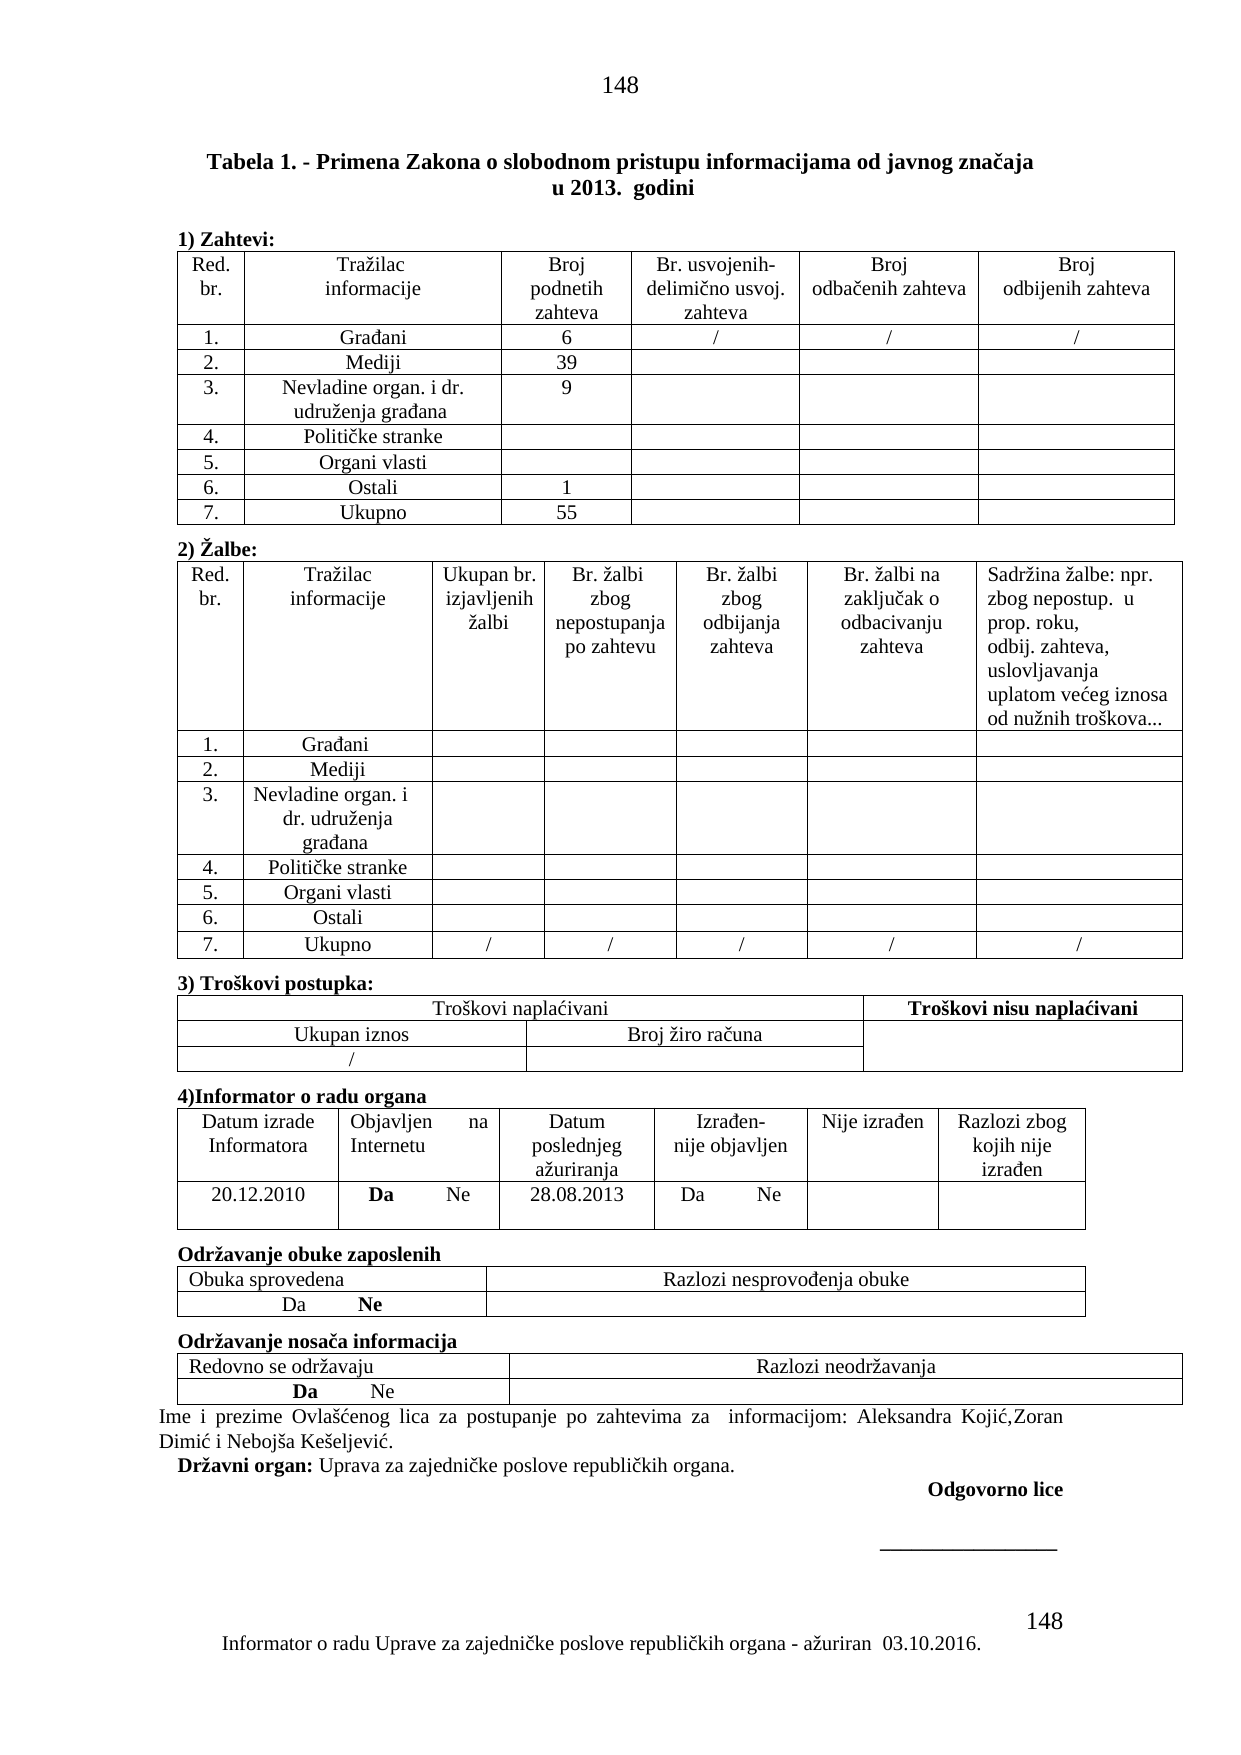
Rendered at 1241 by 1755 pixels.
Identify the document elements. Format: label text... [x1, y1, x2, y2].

table_cell 5. [178, 450, 244, 474]
table_cell [979, 425, 1174, 448]
table_header Br. žalbi na zaklјučak o odbacivanju zahteva [808, 562, 976, 730]
table_header Broj odbijenih zahteva [979, 252, 1174, 324]
table_cell / [178, 1047, 526, 1071]
table_cell Mediji [244, 757, 432, 781]
table_cell [677, 757, 807, 781]
text Održavanje obuke zaposlenih [177, 1242, 1063, 1266]
table_cell Ostali [245, 475, 501, 499]
table_cell / [545, 932, 676, 958]
table_header Broj odbačenih zahteva [800, 252, 978, 324]
table_cell [800, 375, 978, 423]
table_cell [977, 880, 1182, 904]
table_cell [545, 855, 676, 879]
table_cell 4. [178, 855, 243, 879]
table_cell 1. [178, 731, 243, 756]
table_cell / [677, 932, 807, 958]
table_cell [632, 425, 799, 448]
table_cell Građani [245, 325, 501, 349]
table_header Broj podnetih zahteva [502, 252, 631, 324]
table_cell [677, 880, 807, 904]
table_cell / [977, 932, 1182, 958]
table_cell [433, 782, 544, 854]
table_cell [808, 905, 976, 931]
text 2) Žalbe: [177, 537, 1063, 561]
table_cell 1. [178, 325, 244, 349]
table_cell [800, 425, 978, 448]
table_header Nije izrađen [808, 1109, 938, 1181]
table_cell 3. [178, 782, 243, 854]
table_cell [979, 450, 1174, 474]
table_cell [977, 757, 1182, 781]
table_cell [939, 1182, 1085, 1229]
table_header Obuka sprovedena [178, 1267, 486, 1291]
table_cell 20.12.2010 [178, 1182, 338, 1229]
table_cell Da Ne [339, 1182, 499, 1229]
table_cell [433, 905, 544, 931]
table_cell / [979, 325, 1174, 349]
table_cell [545, 880, 676, 904]
table_header Tražilac informacije [244, 562, 432, 730]
table_header Datum poslednjeg ažuriranja [500, 1109, 654, 1181]
text Ime i prezime Ovlašćenog lica za postupanje po zahtevima za informacijom: Aleksandra Kojić,Zoran Dimić i Nebojša Kešelјević. [158, 1404, 1063, 1453]
table_cell [979, 375, 1174, 423]
table_cell [808, 782, 976, 854]
table_cell 7. [178, 500, 244, 524]
table_cell [632, 350, 799, 374]
table_header Tražilac informacije [245, 252, 501, 324]
text Tabela 1. - Primena Zakona o slobodnom pristupu informacijama od javnog značaja [177, 148, 1063, 174]
table_cell [433, 855, 544, 879]
table_header Red.br. [178, 252, 244, 324]
table_cell [510, 1379, 1182, 1403]
table_cell [433, 757, 544, 781]
table_cell 3. [178, 375, 244, 423]
table_cell [632, 500, 799, 524]
table_cell [677, 731, 807, 756]
table_cell [800, 475, 978, 499]
text 4)Informator o radu organa [177, 1084, 1063, 1108]
table_cell Političke stranke [245, 425, 501, 448]
table_header Datum izrade Informatora [178, 1109, 338, 1181]
table_cell [527, 1047, 863, 1071]
table_cell [545, 731, 676, 756]
table_cell [864, 1021, 1182, 1071]
table_cell [502, 450, 631, 474]
table_cell Broj žiro računa [527, 1021, 863, 1046]
table_cell [677, 855, 807, 879]
table_cell [632, 450, 799, 474]
table_cell 1 [502, 475, 631, 499]
table_cell Političke stranke [244, 855, 432, 879]
table_cell [977, 905, 1182, 931]
table_cell [800, 450, 978, 474]
table_cell / [800, 325, 978, 349]
table_cell [979, 475, 1174, 499]
table_cell [632, 475, 799, 499]
table_header Br. usvojenih- delimično usvoj. zahteva [632, 252, 799, 324]
text Državni organ: Uprava za zajedničke poslove republičkih organa. [177, 1453, 1063, 1477]
table_cell Ukupan iznos [178, 1021, 526, 1046]
table_header Redovno se održavaju [178, 1354, 509, 1378]
table_header Objavlјen na Internetu [339, 1109, 499, 1181]
table_cell Ukupno [244, 932, 432, 958]
table_cell 6. [178, 475, 244, 499]
text Održavanje nosača informacija [177, 1329, 1063, 1353]
table_header Ukupan br. izjavlјenih žalbi [433, 562, 544, 730]
table_cell [800, 350, 978, 374]
table_cell [433, 731, 544, 756]
table_cell 9 [502, 375, 631, 423]
table_cell 2. [178, 757, 243, 781]
table_cell [545, 905, 676, 931]
table_cell [977, 855, 1182, 879]
table_cell [433, 880, 544, 904]
text Odgovorno lice [177, 1477, 1063, 1501]
table_header Razlozi nesprovođenja obuke [487, 1267, 1085, 1291]
table_cell 7. [178, 932, 243, 958]
table_cell 4. [178, 425, 244, 448]
table_cell [979, 350, 1174, 374]
text u 2013. godini [177, 174, 1063, 200]
table_cell Mediji [245, 350, 501, 374]
table_cell 55 [502, 500, 631, 524]
table_cell 6. [178, 905, 243, 931]
table_cell [808, 880, 976, 904]
table_cell [979, 500, 1174, 524]
table_cell [808, 731, 976, 756]
table_header Troškovi nisu naplaćivani [864, 996, 1182, 1020]
table_cell [487, 1292, 1085, 1316]
table_cell [800, 500, 978, 524]
table_cell 39 [502, 350, 631, 374]
table_cell [545, 782, 676, 854]
table_cell Ostali [244, 905, 432, 931]
text _________________ [177, 1525, 1063, 1553]
table_header Izrađen- nije objavlјen [655, 1109, 807, 1181]
table_cell Da Ne [178, 1379, 509, 1403]
table_header Troškovi naplaćivani [178, 996, 863, 1020]
table_cell Nevladine organ. i dr. udruženja građana [244, 782, 432, 854]
table_header Red. br. [178, 562, 243, 730]
table_cell [632, 375, 799, 423]
table_cell [677, 782, 807, 854]
table_cell [808, 757, 976, 781]
table_cell [502, 425, 631, 448]
table_cell Da Ne [178, 1292, 486, 1316]
table_cell Organi vlasti [244, 880, 432, 904]
table_cell Ukupno [245, 500, 501, 524]
table_cell / [808, 932, 976, 958]
table_cell [808, 855, 976, 879]
table_header Sadržina žalbe: npr. zbog nepostup. u prop. roku, odbij. zahteva, uslovlјavanja uplatom većeg iznosa od nužnih troškova... [977, 562, 1182, 730]
text 3) Troškovi postupka: [177, 971, 1063, 995]
table_cell Nevladine organ. i dr. udruženja građana [245, 375, 501, 423]
table_cell Građani [244, 731, 432, 756]
table_cell 2. [178, 350, 244, 374]
text 1) Zahtevi: [177, 227, 1063, 251]
table_header Razlozi zbog kojih nije izrađen [939, 1109, 1085, 1181]
table_cell [677, 905, 807, 931]
table_header Razlozi neodržavanja [510, 1354, 1182, 1378]
table_cell 5. [178, 880, 243, 904]
table_cell 6 [502, 325, 631, 349]
table_cell [808, 1182, 938, 1229]
table_cell [977, 731, 1182, 756]
table_cell Da Ne [655, 1182, 807, 1229]
table_cell / [632, 325, 799, 349]
table_cell [545, 757, 676, 781]
table_header Br. žalbi zbog odbijanja zahteva [677, 562, 807, 730]
table_header Br. žalbi zbog nepostupanja po zahtevu [545, 562, 676, 730]
table_cell Organi vlasti [245, 450, 501, 474]
table_cell [977, 782, 1182, 854]
table_cell / [433, 932, 544, 958]
table_cell 28.08.2013 [500, 1182, 654, 1229]
